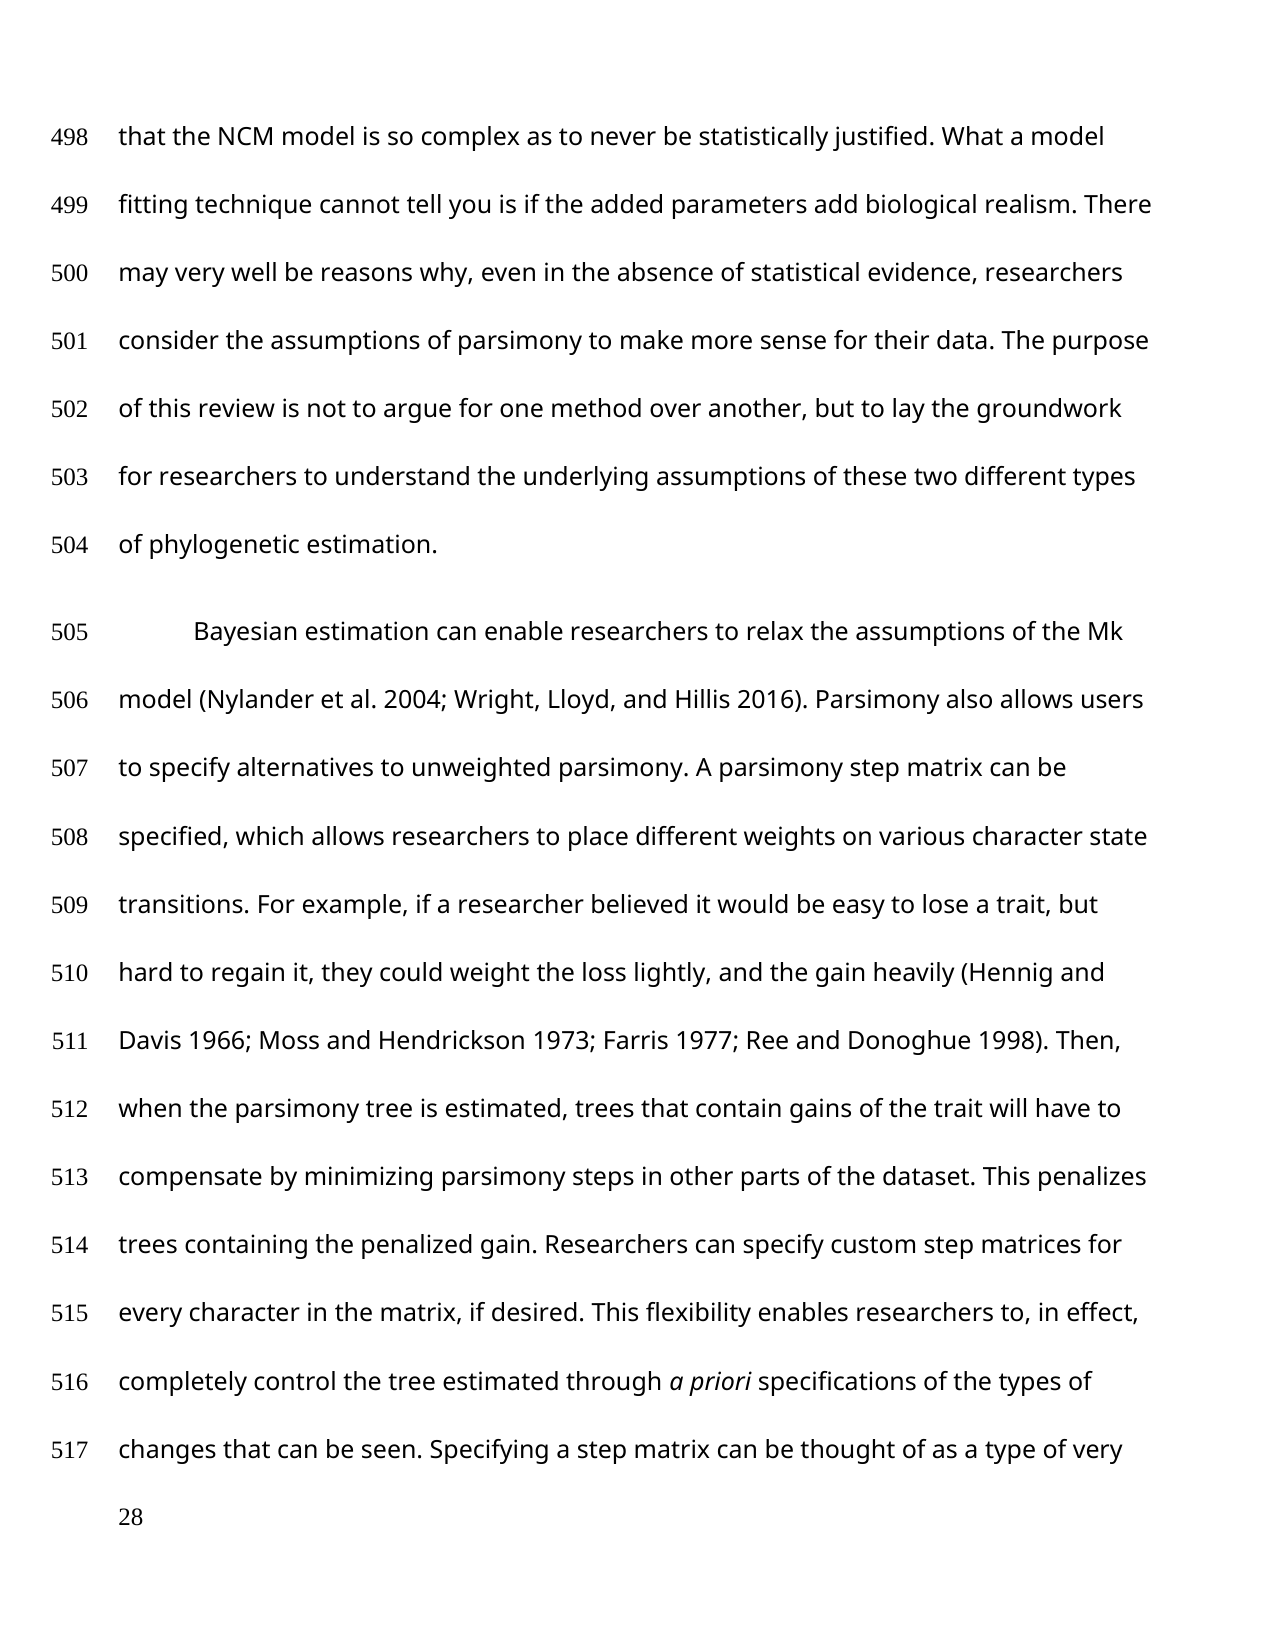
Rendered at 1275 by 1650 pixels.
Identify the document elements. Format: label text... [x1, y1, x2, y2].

text Bayesian estimation can enable researchers to relax the assumptions of the Mk model (Nylander et al. 2004; Wright, Lloyd, and Hillis 2016). Parsimony also allows users to specify alternatives to unweighted parsimony. A parsimony step matrix can be specified, which allows researchers to place different weights on various character state transitions. For example, if a researcher believed it would be easy to lose a trait, but hard to regain it, they could weight the loss lightly, and the gain heavily (Hennig and Davis 1966; Moss and Hendrickson 1973; Farris 1977; Ree and Donoghue 1998). Then, when the parsimony tree is estimated, trees that contain gains of the trait will have to compensate by minimizing parsimony steps in other parts of the dataset. This penalizes trees containing the penalized gain. Researchers can specify custom step matrices for every character in the matrix, if desired. This flexibility enables researchers to, in effect, completely control the tree estimated through a priori specifications of the types of changes that can be seen. Specifying a step matrix can be thought of as a type of very [118, 614, 1157, 1465]
text that the NCM model is so complex as to never be statistically justified. What a model fitting technique cannot tell you is if the added parameters add biological realism. There may very well be reasons why, even in the absence of statistical evidence, researchers consider the assumptions of parsimony to make more sense for their data. The purpose of this review is not to argue for one method over another, but to lay the groundwork for researchers to understand the underlying assumptions of these two different types of phylogenetic estimation. [118, 118, 1157, 561]
